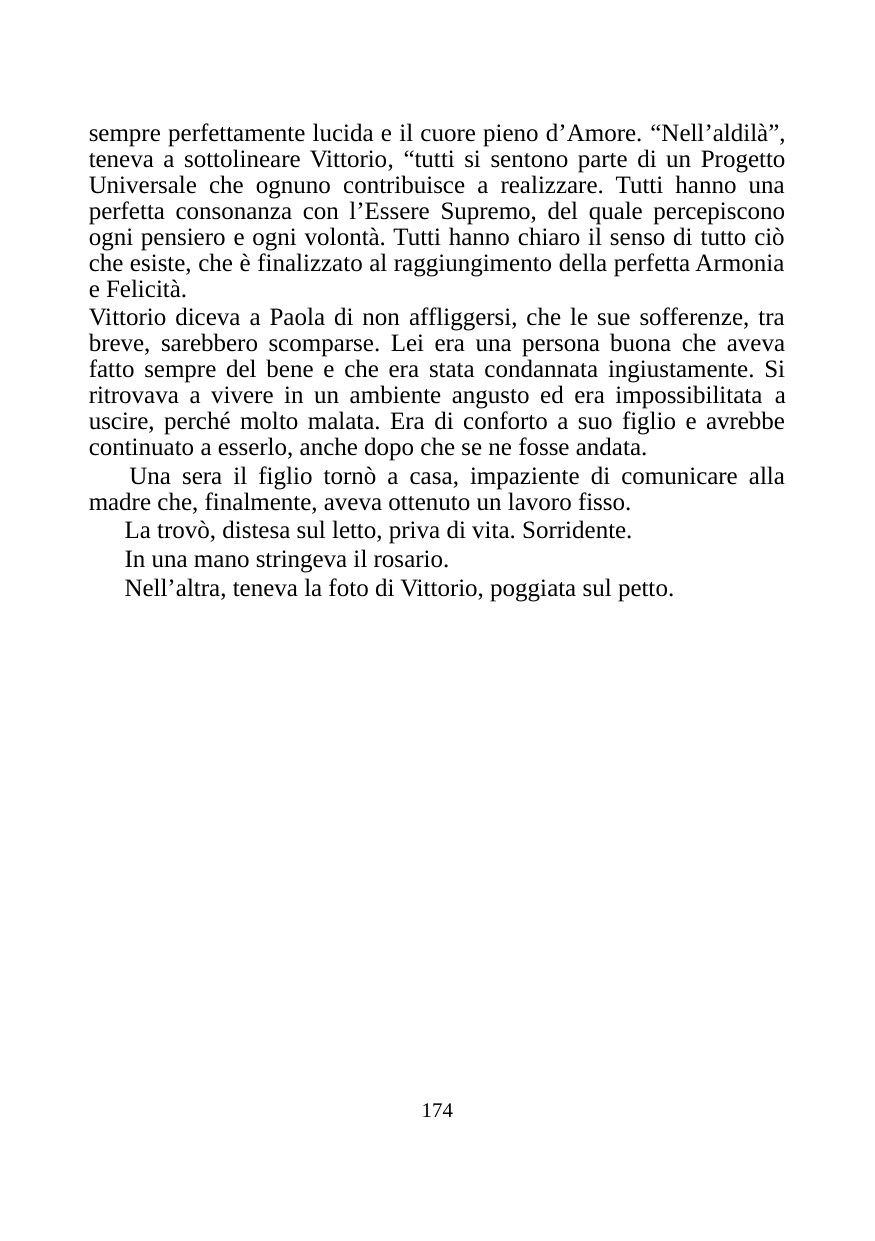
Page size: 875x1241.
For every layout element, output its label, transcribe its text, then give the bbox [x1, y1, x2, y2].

text Nell’altra, teneva la foto di Vittorio, poggiata sul petto. [88, 573, 786, 602]
text La trovò, distesa sul letto, priva di vita. Sorridente. [88, 516, 786, 544]
text Vittorio diceva a Paola di non affliggersi, che le sue sofferenze, tra breve, sarebbero scomparse. Lei era una persona buona che aveva fatto sempre del bene e che era stata condannata ingiustamente. Si ritrovava a vivere in un ambiente angusto ed era impossibilitata a uscire, perché molto malata. Era di conforto a suo figlio e avrebbe continuato a esserlo, anche dopo che se ne fosse andata. [88, 302, 786, 461]
text Una sera il figlio tornò a casa, impaziente di comunicare alla madre che, finalmente, aveva ottenuto un lavoro fisso. [88, 461, 786, 516]
text sempre perfettamente lucida e il cuore pieno d’Amore. “Nell’aldilà”, teneva a sottolineare Vittorio, “tutti si sentono parte di un Progetto Universale che ognuno contribuisce a realizzare. Tutti hanno una perfetta consonanza con l’Essere Supremo, del quale percepiscono ogni pensiero e ogni volontà. Tutti hanno chiaro il senso di tutto ciò che esiste, che è finalizzato al raggiungimento della perfetta Armonia e Felicità. [88, 118, 786, 302]
text In una mano stringeva il rosario. [88, 544, 786, 573]
